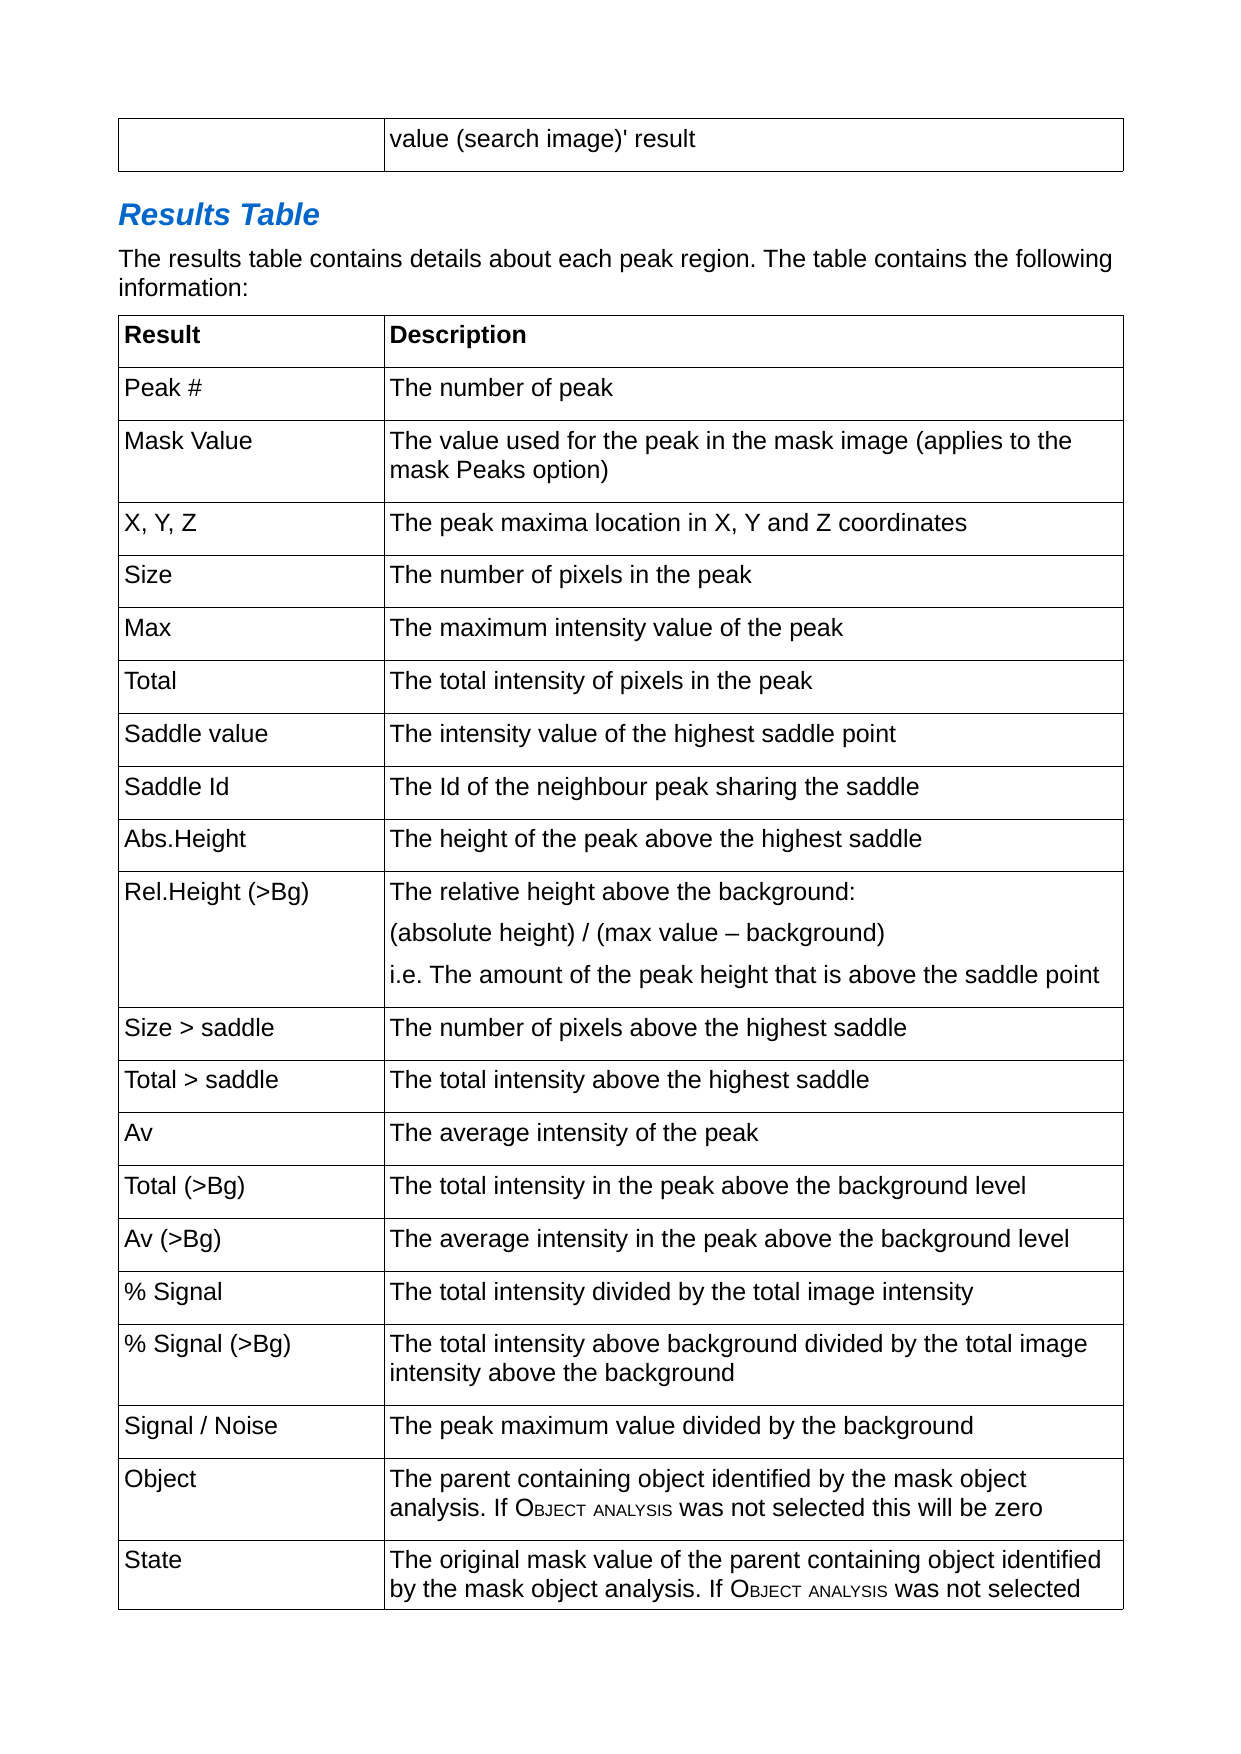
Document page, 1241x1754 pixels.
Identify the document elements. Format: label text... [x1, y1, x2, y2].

table_cell The total intensity above background divided by the total image intensity above the background [385, 1325, 1123, 1405]
table_cell The maximum intensity value of the peak [385, 608, 1123, 660]
table_cell The average intensity of the peak [385, 1113, 1123, 1165]
table_cell The intensity value of the highest saddle point [385, 714, 1123, 766]
table_cell Peak # [119, 368, 384, 420]
text The results table contains details about each peak region. The table contains the following information: [118, 244, 1122, 302]
table_cell The total intensity divided by the total image intensity [385, 1272, 1123, 1323]
table_cell The peak maxima location in X, Y and Z coordinates [385, 503, 1123, 554]
table_cell Total [119, 661, 384, 713]
table_cell The height of the peak above the highest saddle [385, 820, 1123, 871]
table_cell Saddle Id [119, 767, 384, 818]
table_cell Object [119, 1459, 384, 1539]
table_cell The total intensity in the peak above the background level [385, 1166, 1123, 1218]
table_cell Rel.Height (>Bg) [119, 872, 384, 1007]
table_cell The number of pixels above the highest saddle [385, 1008, 1123, 1059]
table_cell The total intensity of pixels in the peak [385, 661, 1123, 713]
subtitle Results Table [118, 196, 1122, 232]
table_cell Av (>Bg) [119, 1219, 384, 1271]
table_cell The number of pixels in the peak [385, 556, 1123, 607]
table_cell Abs.Height [119, 820, 384, 871]
table_cell The relative height above the background: (absolute height) / (max value – background) i.e. The amount of the peak height that is above the saddle point [385, 872, 1123, 1007]
table_cell Total (>Bg) [119, 1166, 384, 1218]
table_cell value (search image)' result [385, 119, 1123, 171]
table_cell % Signal [119, 1272, 384, 1323]
table_cell The original mask value of the parent containing object identified by the mask object analysis. If Object analysis was not selected [385, 1541, 1123, 1608]
table_header Result [119, 316, 384, 367]
table_cell The peak maximum value divided by the background [385, 1406, 1123, 1458]
table_cell The total intensity above the highest saddle [385, 1061, 1123, 1112]
table_cell Mask Value [119, 421, 384, 502]
table_cell Signal / Noise [119, 1406, 384, 1458]
table_cell The Id of the neighbour peak sharing the saddle [385, 767, 1123, 818]
table_cell State [119, 1541, 384, 1608]
table_cell X, Y, Z [119, 503, 384, 554]
table_cell Total > saddle [119, 1061, 384, 1112]
table_cell % Signal (>Bg) [119, 1325, 384, 1405]
table_cell The value used for the peak in the mask image (applies to the mask Peaks option) [385, 421, 1123, 502]
table_header Description [385, 316, 1123, 367]
table_cell The number of peak [385, 368, 1123, 420]
table_cell Max [119, 608, 384, 660]
table_cell The parent containing object identified by the mask object analysis. If Object analysis was not selected this will be zero [385, 1459, 1123, 1539]
table_cell Av [119, 1113, 384, 1165]
table_cell Size [119, 556, 384, 607]
table_cell Size > saddle [119, 1008, 384, 1059]
table_cell Saddle value [119, 714, 384, 766]
table_cell The average intensity in the peak above the background level [385, 1219, 1123, 1271]
table_cell [119, 119, 384, 171]
